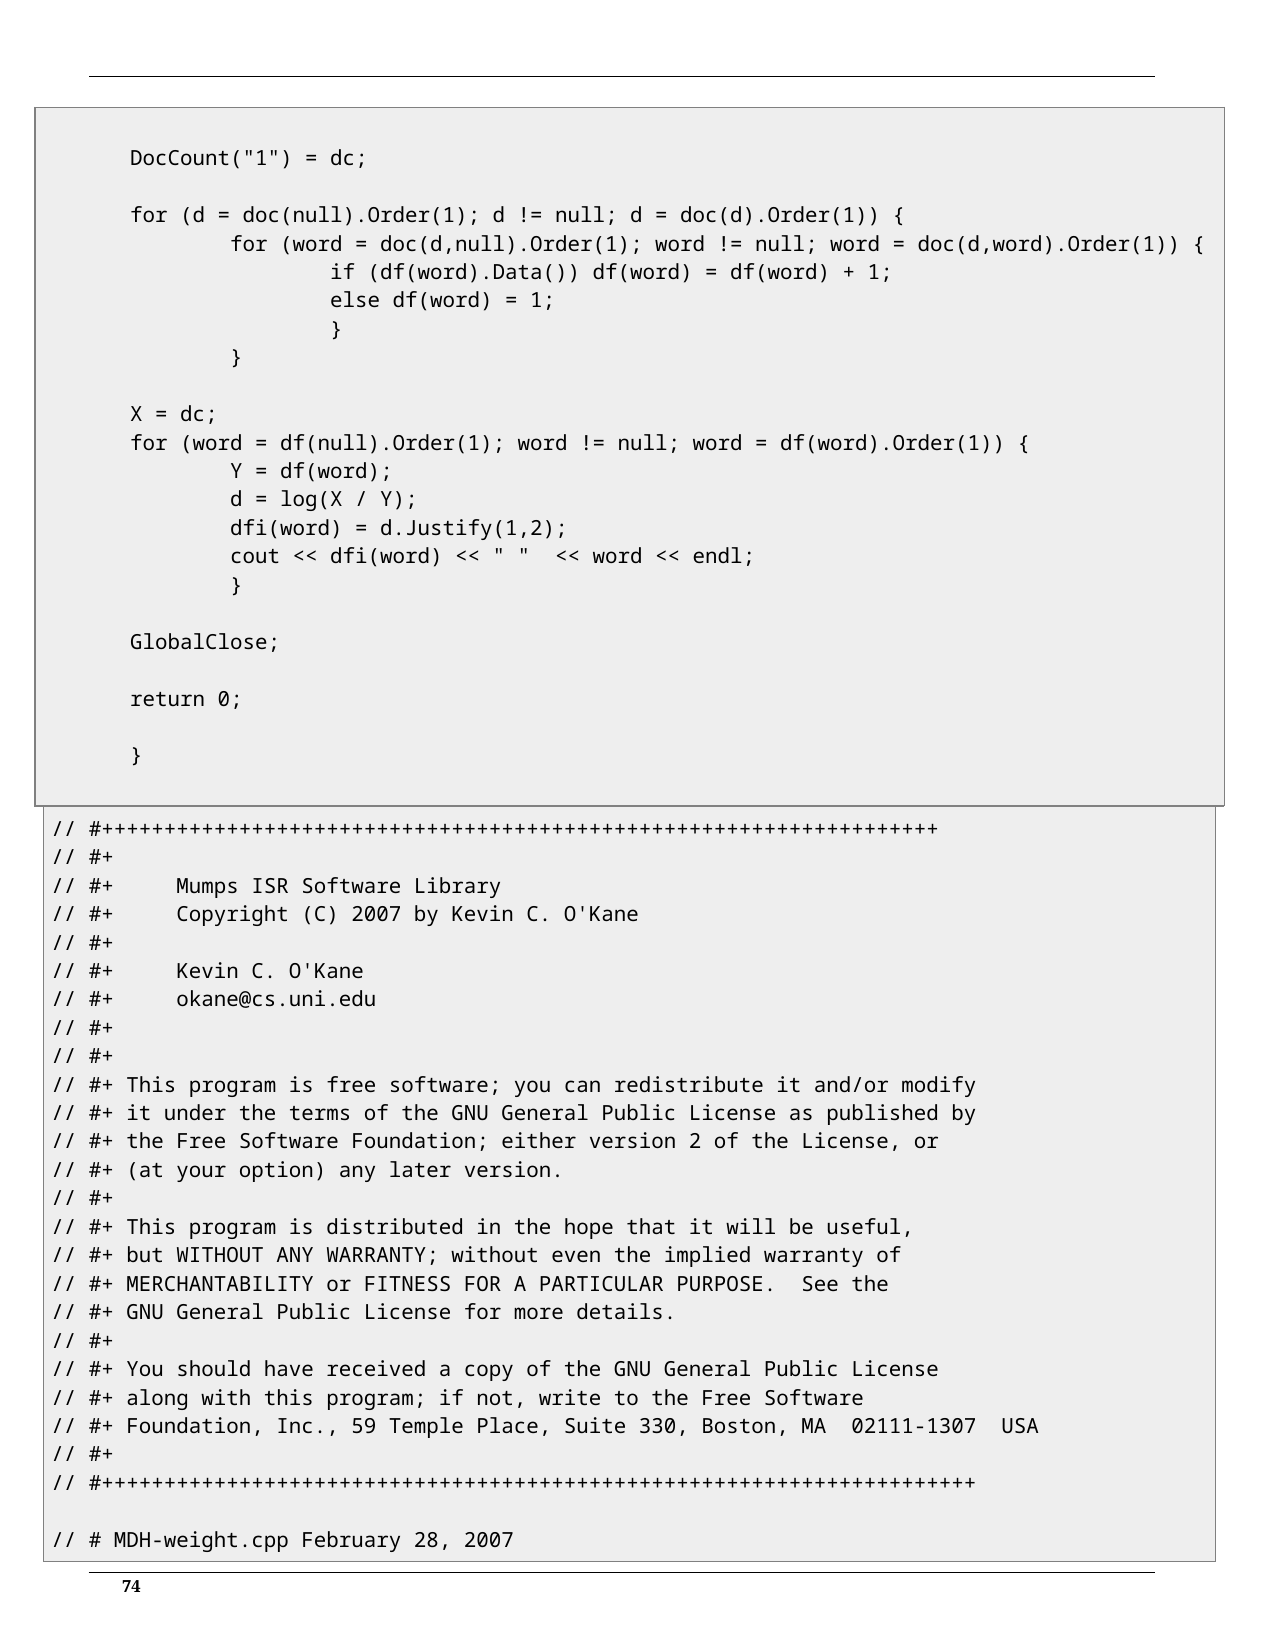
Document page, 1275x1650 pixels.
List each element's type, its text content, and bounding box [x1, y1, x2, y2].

table_header // #+++++++++++++++++++++++++++++++++++++++++++++++++++++++++++++++++++ // #+ // #+ Mumps ISR Software Library // #+ Copyright (C) 2007 by Kevin C. O'Kane // #+ // #+ Kevin C. O'Kane // #+ okane@cs.uni.edu // #+ // #+ // #+ This program is free software; you can redistribute it and/or modify // #+ it under the terms of the GNU General Public License as published by // #+ the Free Software Foundation; either version 2 of the License, or // #+ (at your option) any later version. // #+ // #+ This program is distributed in the hope that it will be useful, // #+ but WITHOUT ANY WARRANTY; without even the implied warranty of // #+ MERCHANTABILITY or FITNESS FOR A PARTICULAR PURPOSE. See the // #+ GNU General Public License for more details. // #+ // #+ You should have received a copy of the GNU General Public License // #+ along with this program; if not, write to the Free Software // #+ Foundation, Inc., 59 Temple Place, Suite 330, Boston, MA 02111-1307 USA // #+ // #++++++++++++++++++++++++++++++++++++++++++++++++++++++++++++++++++++++ // # MDH-weight.cpp February 28, 2007 [44, 807, 1215, 1561]
table_header DocCount("1") = dc; for (d = doc(null).Order(1); d != null; d = doc(d).Order(1)) { for (word = doc(d,null).Order(1); word != null; word = doc(d,word).Order(1)) { if (df(word).Data()) df(word) = df(word) + 1; else df(word) = 1; } } X = dc; for (word = df(null).Order(1); word != null; word = df(word).Order(1)) { Y = df(word); d = log(X / Y); dfi(word) = d.Justify(1,2); cout << dfi(word) << " " << word << endl; } GlobalClose; return 0; } [36, 108, 1224, 805]
